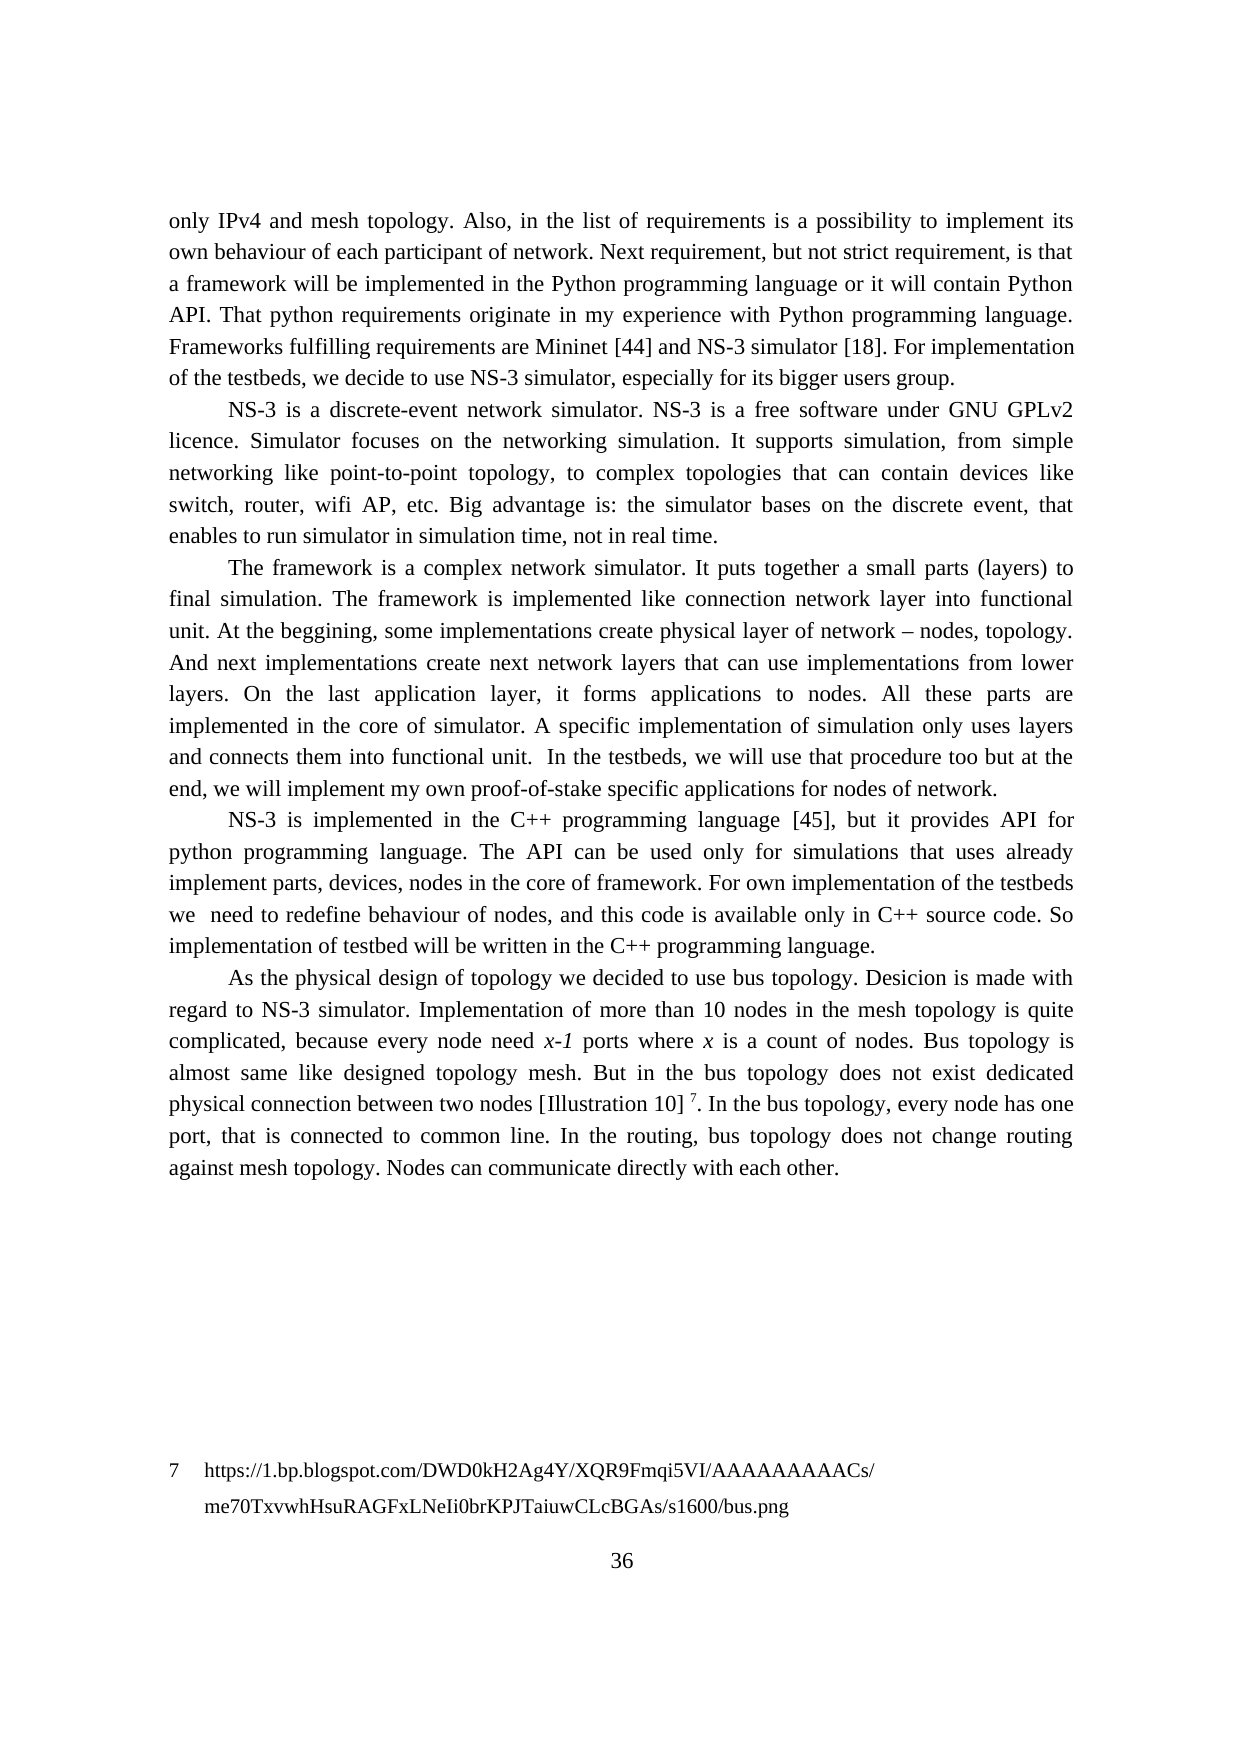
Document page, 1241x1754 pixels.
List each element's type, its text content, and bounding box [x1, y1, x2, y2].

text only IPv4 and mesh topology. Also, in the list of requirements is a possibility to implement its own behaviour of each participant of network. Next requirement, but not strict requirement, is that a framework will be implemented in the Python programming language or it will contain Python API. That python requirements originate in my experience with Python programming language. Frameworks fulfilling requirements are Mininet [44] and NS-3 simulator [18]. For implementation of the testbeds, we decide to use NS-3 simulator, especially for its bigger users group. [169, 207, 1075, 391]
text NS-3 is implemented in the C++ programming language [45], but it provides API for python programming language. The API can be used only for simulations that uses already implement parts, devices, nodes in the core of framework. For own implementation of the testbeds we need to redefine behaviour of nodes, and this code is available only in C++ source code. So implementation of testbed will be written in the C++ programming language. [169, 806, 1075, 959]
text https://1.bp.blogspot.com/DWD0kH2Ag4Y/XQR9Fmqi5VI/AAAAAAAAACs/me70TxvwhHsuRAGFxLNeIi0brKPJTaiuwCLcBGAs/s1600/bus.png [169, 1458, 1075, 1518]
text NS-3 is a discrete-event network simulator. NS-3 is a free software under GNU GPLv2 licence. Simulator focuses on the networking simulation. It supports simulation, from simple networking like point-to-point topology, to complex topologies that can contain devices like switch, router, wifi AP, etc. Big advantage is: the simulator bases on the discrete event, that enables to run simulator in simulation time, not in real time. [169, 396, 1075, 549]
text The framework is a complex network simulator. It puts together a small parts (layers) to final simulation. The framework is implemented like connection network layer into functional unit. At the beggining, some implementations create physical layer of network – nodes, topology. And next implementations create next network layers that can use implementations from lower layers. On the last application layer, it forms applications to nodes. All these parts are implemented in the core of simulator. A specific implementation of simulation only uses layers and connects them into functional unit. In the testbeds, we will use that procedure too but at the end, we will implement my own proof-of-stake specific applications for nodes of network. [169, 554, 1075, 801]
text As the physical design of topology we decided to use bus topology. Desicion is made with regard to NS-3 simulator. Implementation of more than 10 nodes in the mesh topology is quite complicated, because every node need x-1 ports where x is a count of nodes. Bus topology is almost same like designed topology mesh. But in the bus topology does not exist dedicated physical connection between two nodes [Illustration 10] . In the bus topology, every node has one port, that is connected to common line. In the routing, bus topology does not change routing against mesh topology. Nodes can communicate directly with each other. [169, 964, 1075, 1180]
